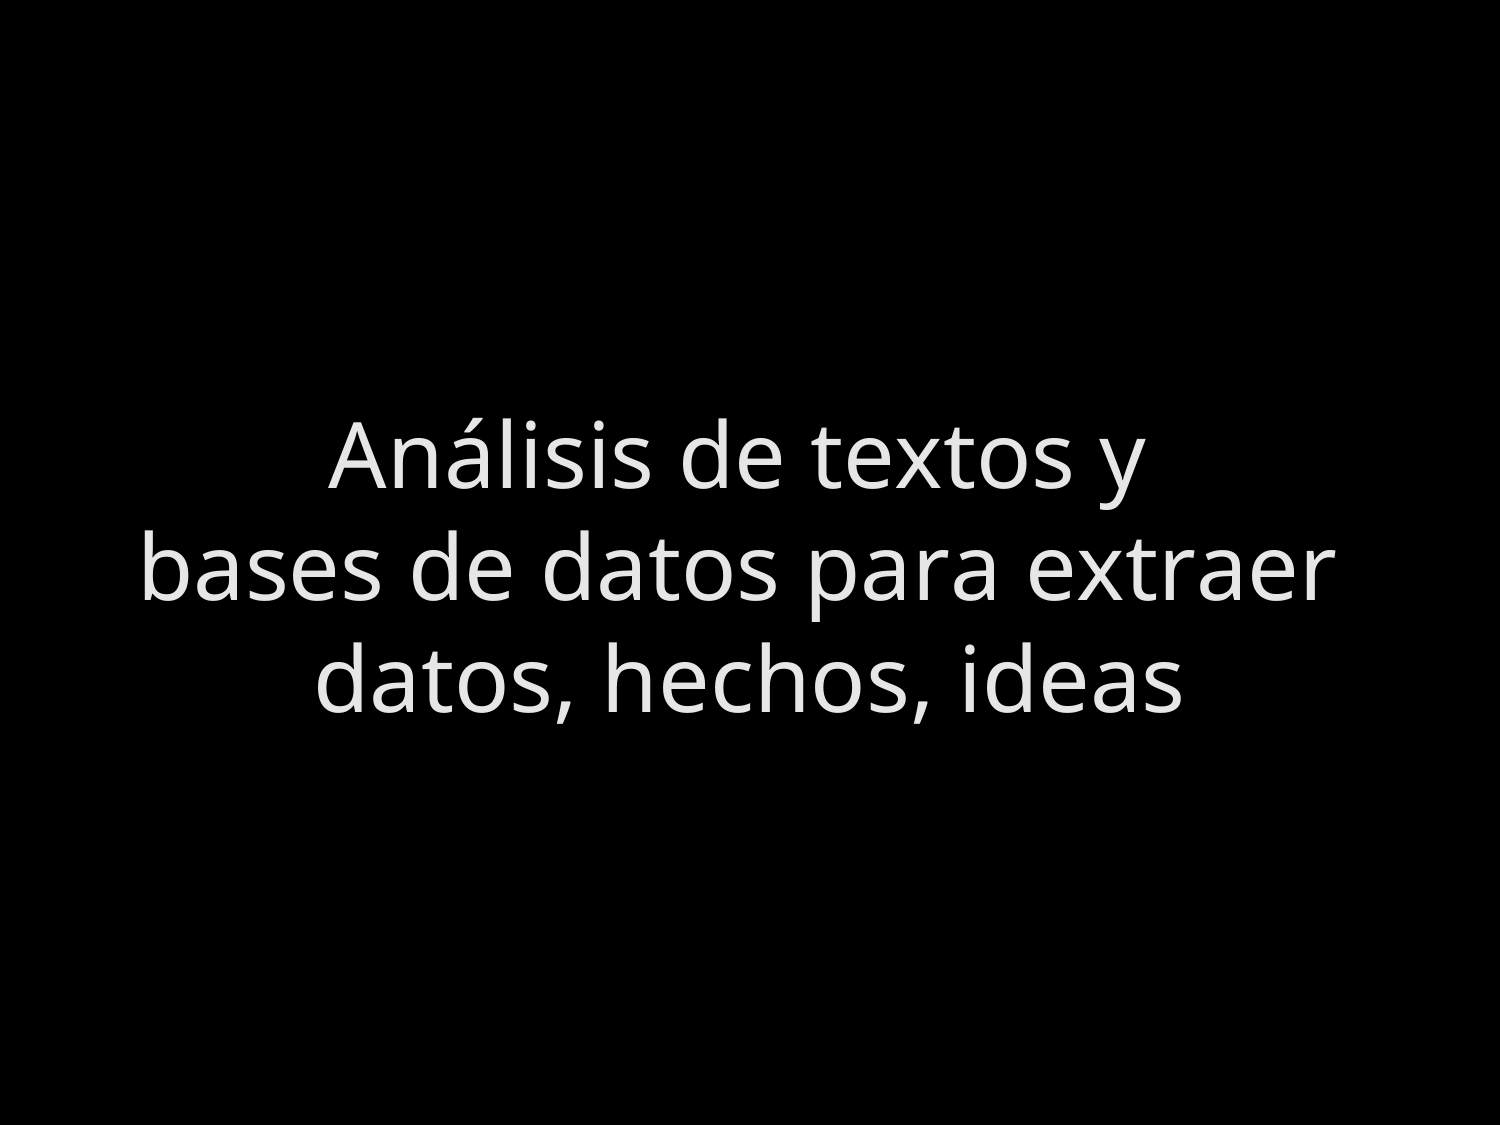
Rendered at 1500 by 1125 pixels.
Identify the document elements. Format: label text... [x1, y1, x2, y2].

subtitle Análisis de textos y bases de datos para extraer datos, hechos, ideas [109, 112, 1391, 1013]
